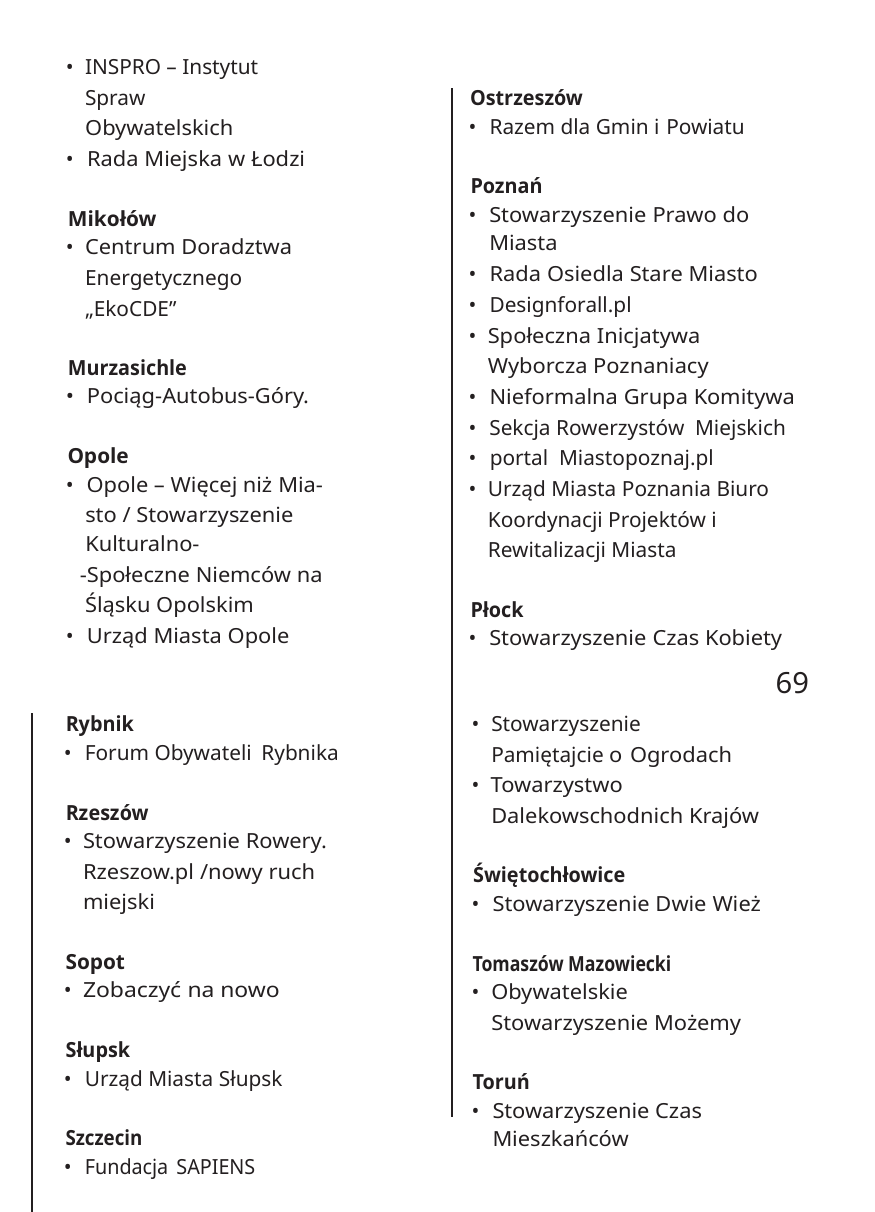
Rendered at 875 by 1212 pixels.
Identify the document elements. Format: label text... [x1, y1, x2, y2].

subtitle Sopot [65, 947, 398, 975]
text sto / Stowarzyszenie Kulturalno- [85, 501, 412, 557]
subtitle Toruń [472, 1067, 820, 1096]
list Nieformalna Grupa Komitywa [468, 382, 820, 410]
list Stowarzyszenie Dwie Wież [471, 889, 820, 917]
subtitle Rybnik [66, 709, 398, 738]
subtitle Tomaszów Mazowiecki [472, 949, 820, 977]
list Designforall.pl [468, 290, 820, 318]
subtitle 69 [21, 662, 809, 702]
list Urząd Miasta Poznania Biuro Koordynacji Projektów i Rewitalizacji Miasta [468, 474, 808, 564]
subtitle Murzasichle [68, 353, 412, 382]
list Obywatelskie Stowarzyszenie Możemy [471, 977, 771, 1036]
subtitle Świętochłowice [473, 861, 820, 889]
subtitle Płock [470, 595, 820, 623]
list Sekcja Rowerzystów Miejskich [468, 413, 820, 441]
subtitle Mikołów [68, 204, 412, 232]
subtitle Opole [67, 441, 412, 470]
subtitle Ostrzeszów [470, 83, 820, 112]
list Towarzystwo Dalekowschodnich Krajów [471, 771, 799, 829]
list Razem dla Gmin i Powiatu [468, 112, 820, 140]
list Stowarzyszenie Czas Kobiety [468, 623, 820, 652]
list Rada Osiedla Stare Miasto [468, 259, 820, 288]
list Stowarzyszenie Pamiętajcie o Ogrodach [471, 709, 749, 768]
list Opole – Więcej niż Mia- [66, 470, 412, 498]
list Fundacja SAPIENS [63, 1152, 398, 1180]
list Zobaczyć na nowo [63, 975, 398, 1004]
subtitle Słupsk [65, 1035, 398, 1063]
subtitle Poznań [470, 172, 820, 200]
text -Społeczne Niemców na Śląsku Opolskim [79, 560, 357, 619]
list Centrum Doradztwa Energetycznego „EkoCDE” [66, 232, 306, 322]
list Urząd Miasta Słupsk [63, 1064, 398, 1092]
list Urząd Miasta Opole [66, 621, 412, 649]
list Forum Obywateli Rybnika [63, 738, 398, 766]
subtitle Rzeszów [66, 798, 398, 826]
list Rada Miejska w Łodzi [66, 144, 412, 172]
list INSPRO – Instytut Spraw Obywatelskich [66, 52, 291, 142]
list Społeczna Inicjatywa Wyborcza Poznaniacy [468, 321, 769, 380]
list Stowarzyszenie Rowery. Rzeszow.pl /nowy ruch miejski [63, 826, 356, 916]
list Pociąg-Autobus-Góry. [66, 382, 412, 410]
list Stowarzyszenie Czas Mieszkańców [471, 1096, 820, 1153]
subtitle Szczecin [65, 1123, 398, 1152]
list Stowarzyszenie Prawo do Miasta [468, 200, 820, 257]
list portal Miastopoznaj.pl [468, 443, 820, 472]
